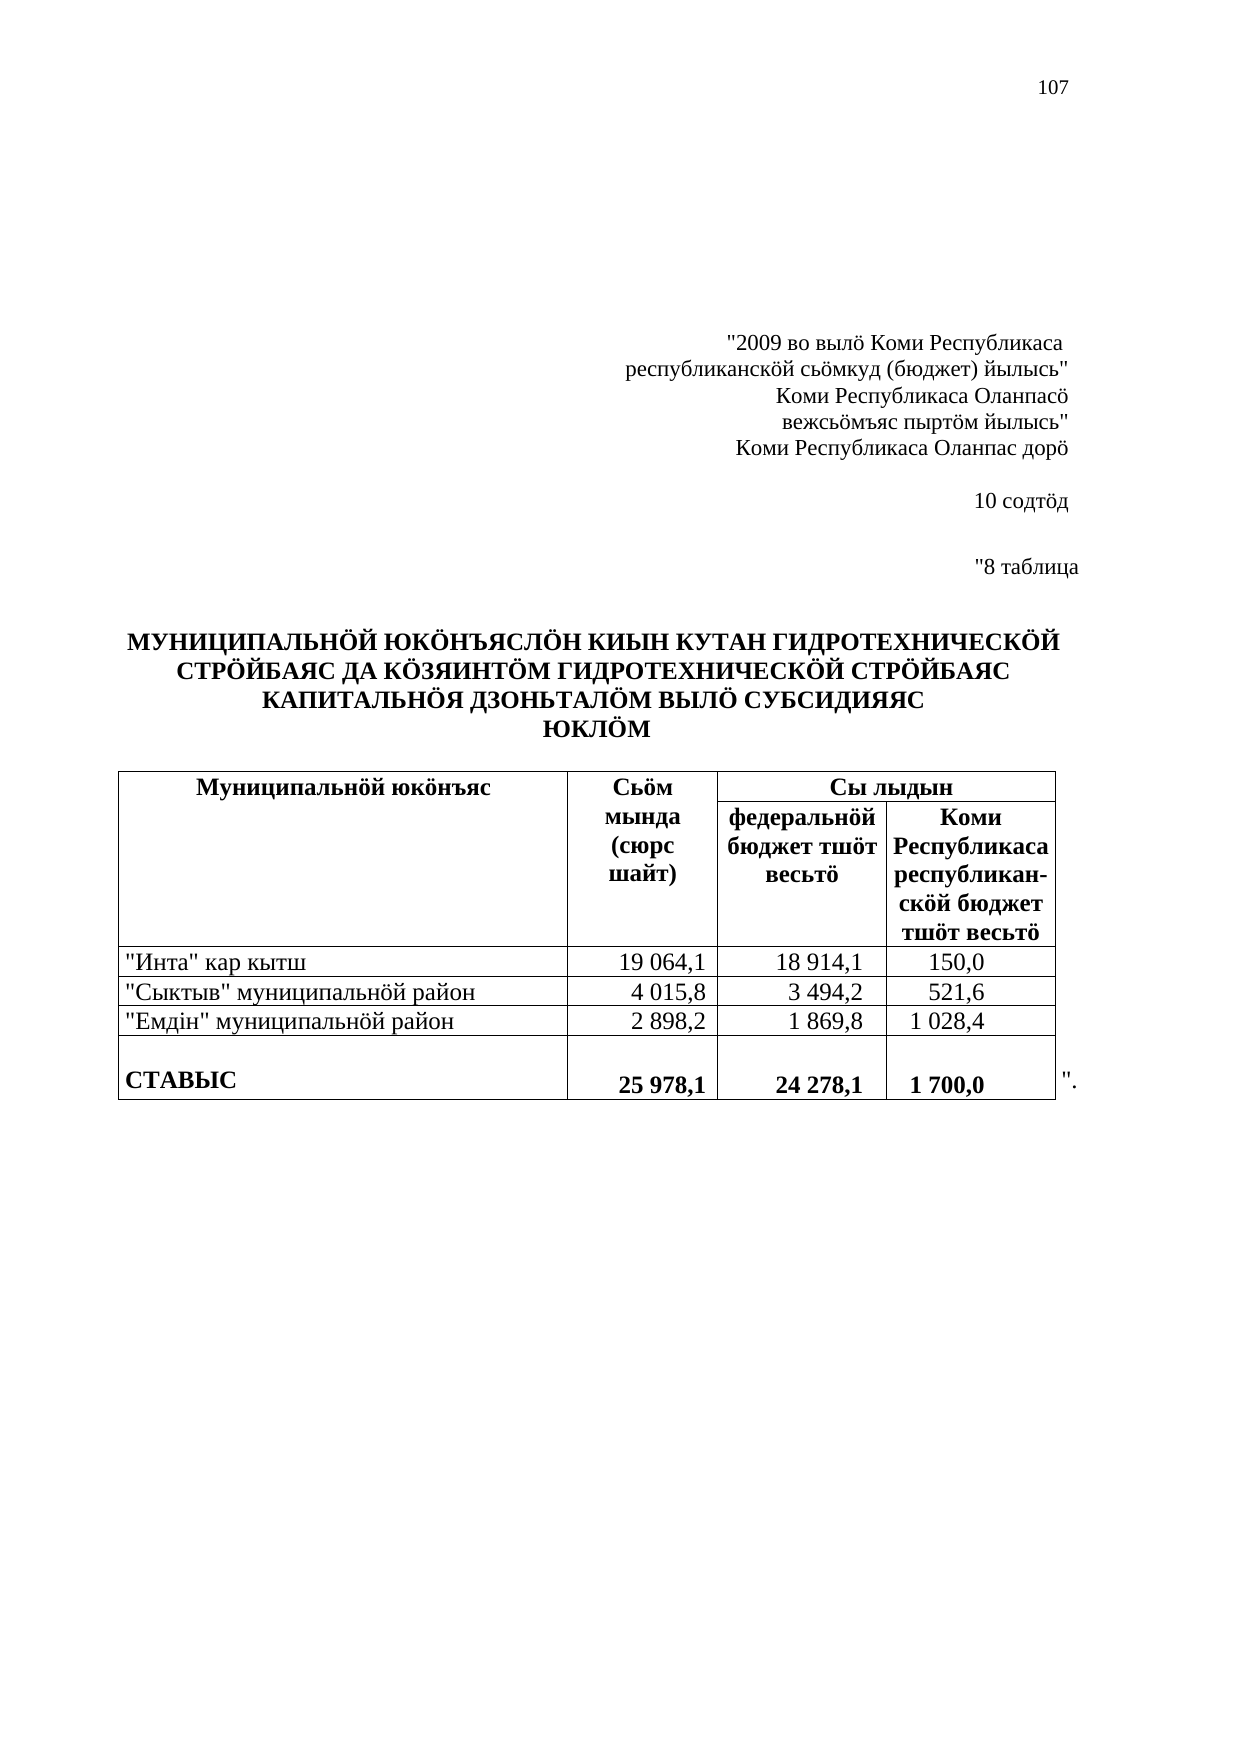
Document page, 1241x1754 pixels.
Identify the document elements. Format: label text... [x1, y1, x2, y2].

text ЮКЛÖМ [118, 714, 1069, 742]
table_cell 1 028,4 [887, 1006, 1055, 1035]
table_cell 1 869,8 [718, 1006, 886, 1035]
table_cell [1056, 946, 1093, 976]
table_cell Коми Республикаса республикан- скöй бюджет тшöт весьтö [887, 802, 1055, 946]
table_cell [1056, 976, 1093, 1005]
text вежсьöмъяс пыртöм йылысь" [118, 408, 1069, 434]
table_header Сьöм мында (сюрс шайт) [568, 772, 717, 946]
table_cell 1 700,0 [887, 1036, 1055, 1099]
text республиканскöй сьöмкуд (бюджет) йылысь" [118, 355, 1069, 382]
table_cell 4 015,8 [568, 977, 717, 1005]
table_cell 19 064,1 [568, 947, 717, 976]
table_cell СТАВЫС [119, 1036, 567, 1099]
text Коми Республикаса Оланпас дорö [118, 434, 1069, 461]
text 10 содтöд [118, 487, 1069, 513]
table_cell федеральнöй бюджет тшöт весьтö [718, 802, 886, 946]
table_cell 25 978,1 [568, 1036, 717, 1099]
table_cell [1056, 1005, 1093, 1035]
table_cell [1056, 801, 1093, 946]
text "8 таблица [118, 553, 1079, 579]
table_cell 521,6 [887, 977, 1055, 1005]
table_cell 18 914,1 [718, 947, 886, 976]
table_header Сы лыдын [718, 772, 1055, 801]
table_cell 150,0 [887, 947, 1055, 976]
table_cell "Инта" кар кытш [119, 947, 567, 976]
table_cell 2 898,2 [568, 1006, 717, 1035]
table_cell "Сыктыв" муниципальнöй район [119, 977, 567, 1005]
table_cell 3 494,2 [718, 977, 886, 1005]
text Коми Республикаса Оланпасö [118, 382, 1069, 408]
table_cell "Емдiн" муниципальнöй район [119, 1006, 567, 1035]
table_header Муниципальнöй юкöнъяс [119, 772, 567, 946]
table_cell ". [1056, 1035, 1093, 1099]
table_header [1056, 771, 1093, 801]
text "2009 во вылö Коми Республикаса [118, 329, 1069, 355]
table_cell 24 278,1 [718, 1036, 886, 1099]
text МУНИЦИПАЛЬНÖЙ ЮКÖНЪЯСЛÖН КИЫН КУТАН ГИДРОТЕХНИЧЕСКÖЙ СТРÖЙБАЯС ДА КÖЗЯИНТÖМ ГИДРОТЕХНИЧЕСКÖЙ СТРÖЙБАЯС КАПИТАЛЬНÖЯ ДЗОНЬТАЛÖМ ВЫЛÖ СУБСИДИЯЯС [118, 627, 1069, 714]
